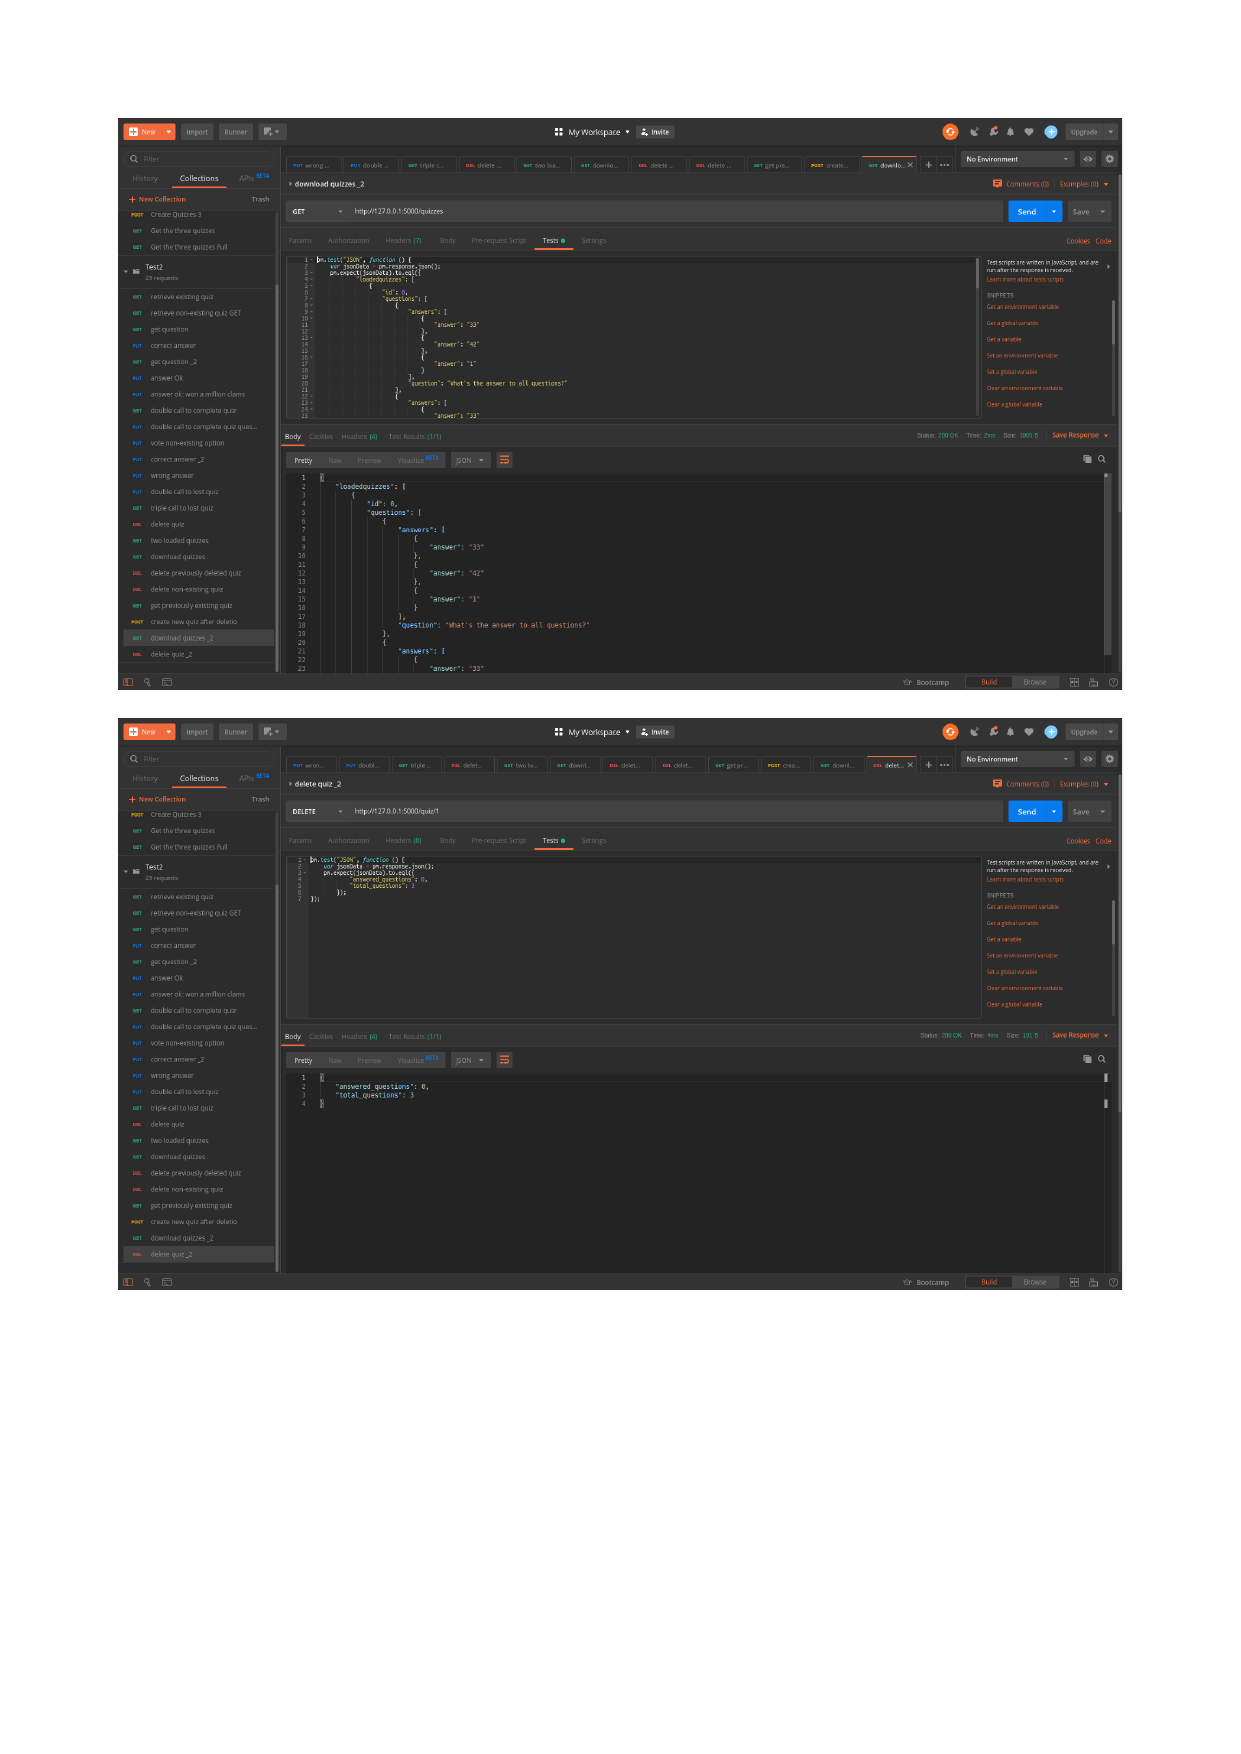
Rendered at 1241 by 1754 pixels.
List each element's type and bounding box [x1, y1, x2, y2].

picture [118, 718, 1123, 1290]
picture [118, 118, 1123, 690]
